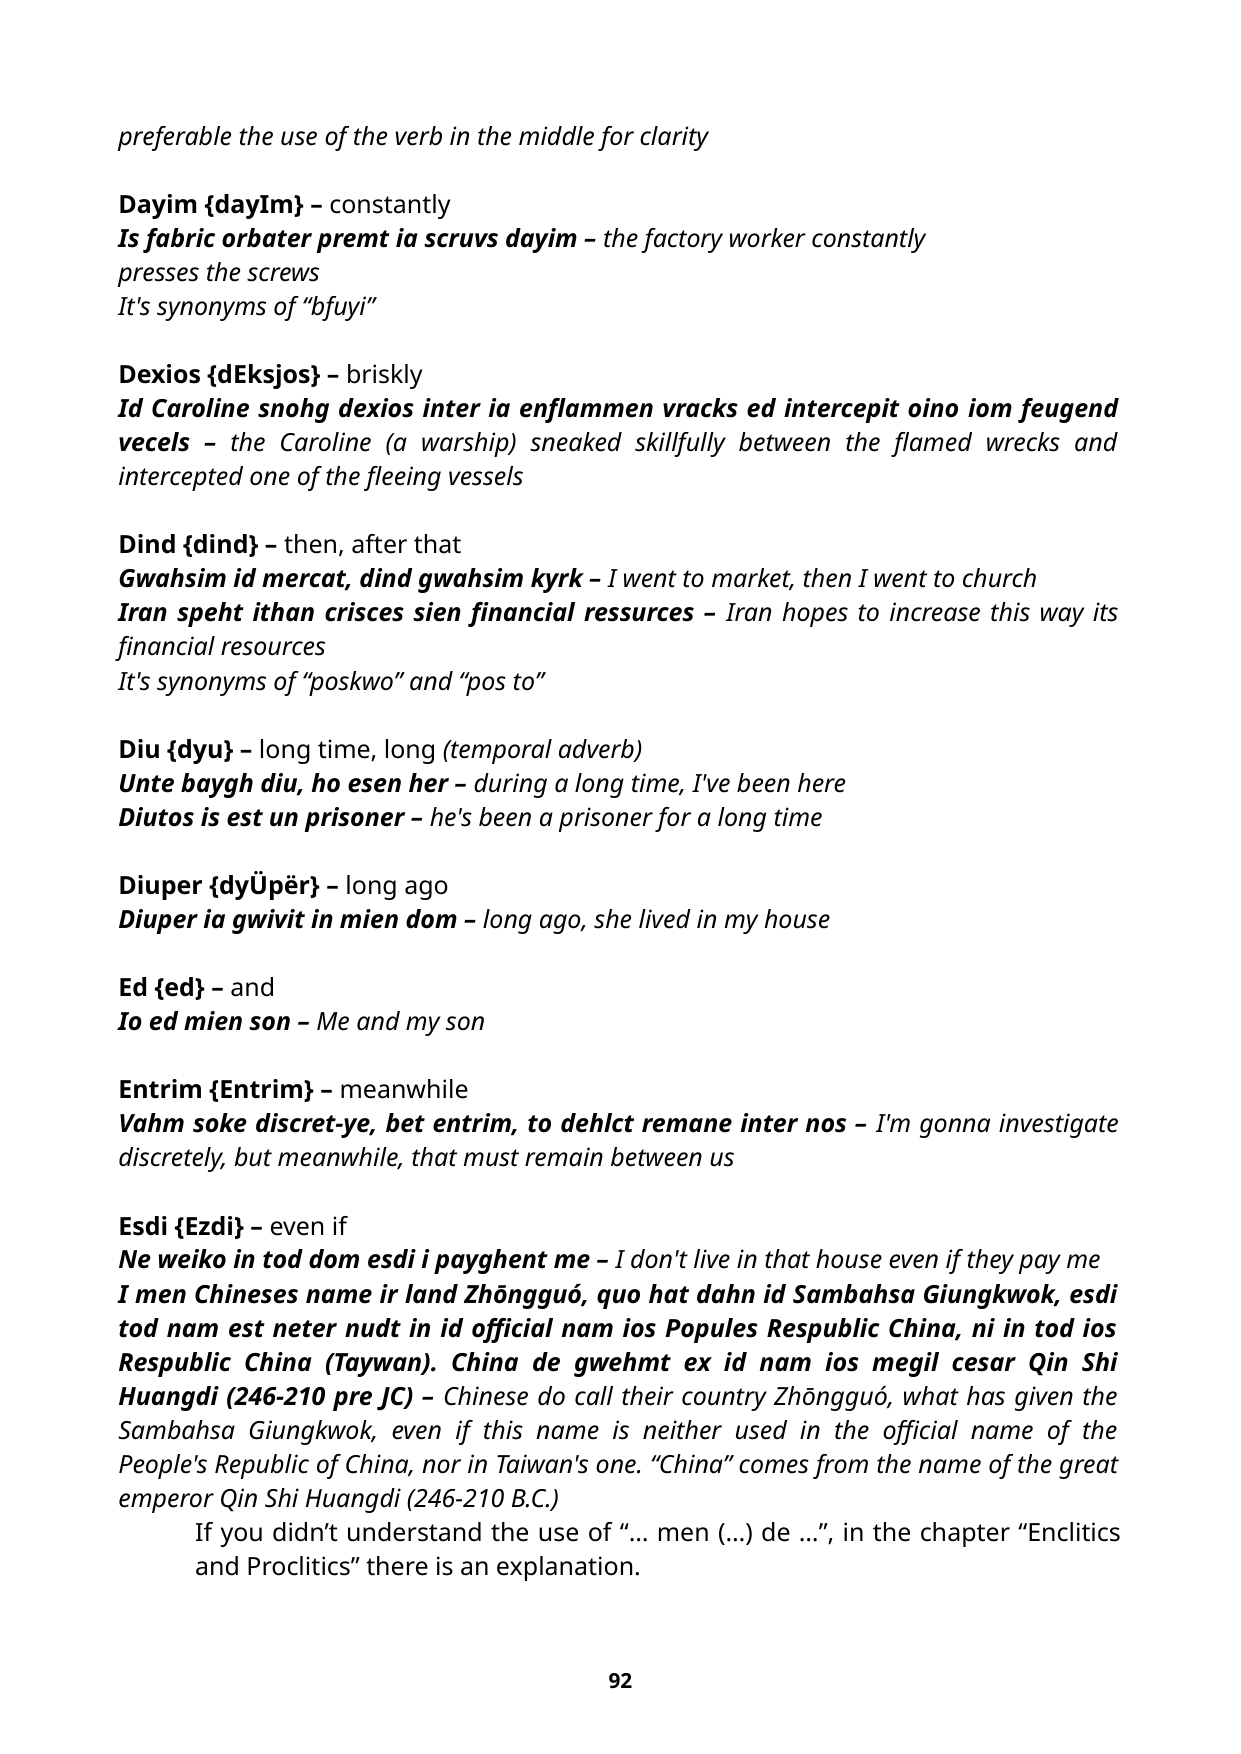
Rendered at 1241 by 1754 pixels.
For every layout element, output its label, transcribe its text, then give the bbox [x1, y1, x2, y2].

text Diu {dyu} – long time, long (temporal adverb) [118, 731, 1122, 765]
text Dayim {dayIm} – constantly [118, 186, 1122, 220]
text Dind {dind} – then, after that [118, 527, 1122, 561]
text Esdi {Ezdi} – even if [118, 1208, 1122, 1242]
text Ne weiko in tod dom esdi i payghent me – I don't live in that house even if they pay me [118, 1242, 1122, 1276]
text If you didn’t understand the use of “… men (…) de …”, in the chapter “Enclitics and Proclitics” there is an explanation. [195, 1515, 1122, 1583]
text presses the screws [118, 254, 1122, 288]
text preferable the use of the verb in the middle for clarity [118, 118, 1122, 152]
text I men Chineses name ir land Zhōngguó, quo hat dahn id Sambahsa Giungkwok, esdi tod nam est neter nudt in id official nam ios Popules Respublic China, ni in tod ios Respublic China (Taywan). China de gwehmt ex id nam ios megil cesar Qin Shi Huangdi (246-210 pre JC) – Chinese do call their country Zhōngguó, what has given the Sambahsa Giungkwok, even if this name is neither used in the official name of the People's Republic of China, nor in Taiwan's one. “China” comes from the name of the great emperor Qin Shi Huangdi (246-210 B.C.) [118, 1276, 1122, 1515]
text Entrim {Entrim} – meanwhile [118, 1072, 1122, 1106]
text Diuper {dyÜpër} – long ago [118, 867, 1122, 902]
text Diutos is est un prisoner – he's been a prisoner for a long time [118, 799, 1122, 833]
text Is fabric orbater premt ia scruvs dayim – the factory worker constantly [118, 220, 1122, 254]
text Unte baygh diu, ho esen her – during a long time, I've been here [118, 765, 1122, 799]
text Gwahsim id mercat, dind gwahsim kyrk – I went to market, then I went to church [118, 561, 1122, 595]
text It's synonyms of “bfuyi” [118, 288, 1122, 322]
text Dexios {dEksjos} – briskly [118, 357, 1122, 391]
text It's synonyms of “poskwo” and “pos to” [118, 663, 1122, 697]
text Io ed mien son – Me and my son [118, 1004, 1122, 1038]
text Iran speht ithan crisces sien financial ressurces – Iran hopes to increase this way its financial resources [118, 595, 1122, 663]
text Ed {ed} – and [118, 970, 1122, 1004]
text Vahm soke discret-ye, bet entrim, to dehlct remane inter nos – I'm gonna investigate discretely, but meanwhile, that must remain between us [118, 1106, 1122, 1174]
text Diuper ia gwivit in mien dom – long ago, she lived in my house [118, 902, 1122, 936]
text Id Caroline snohg dexios inter ia enflammen vracks ed intercepit oino iom feugend vecels – the Caroline (a warship) sneaked skillfully between the flamed wrecks and intercepted one of the fleeing vessels [118, 391, 1122, 493]
